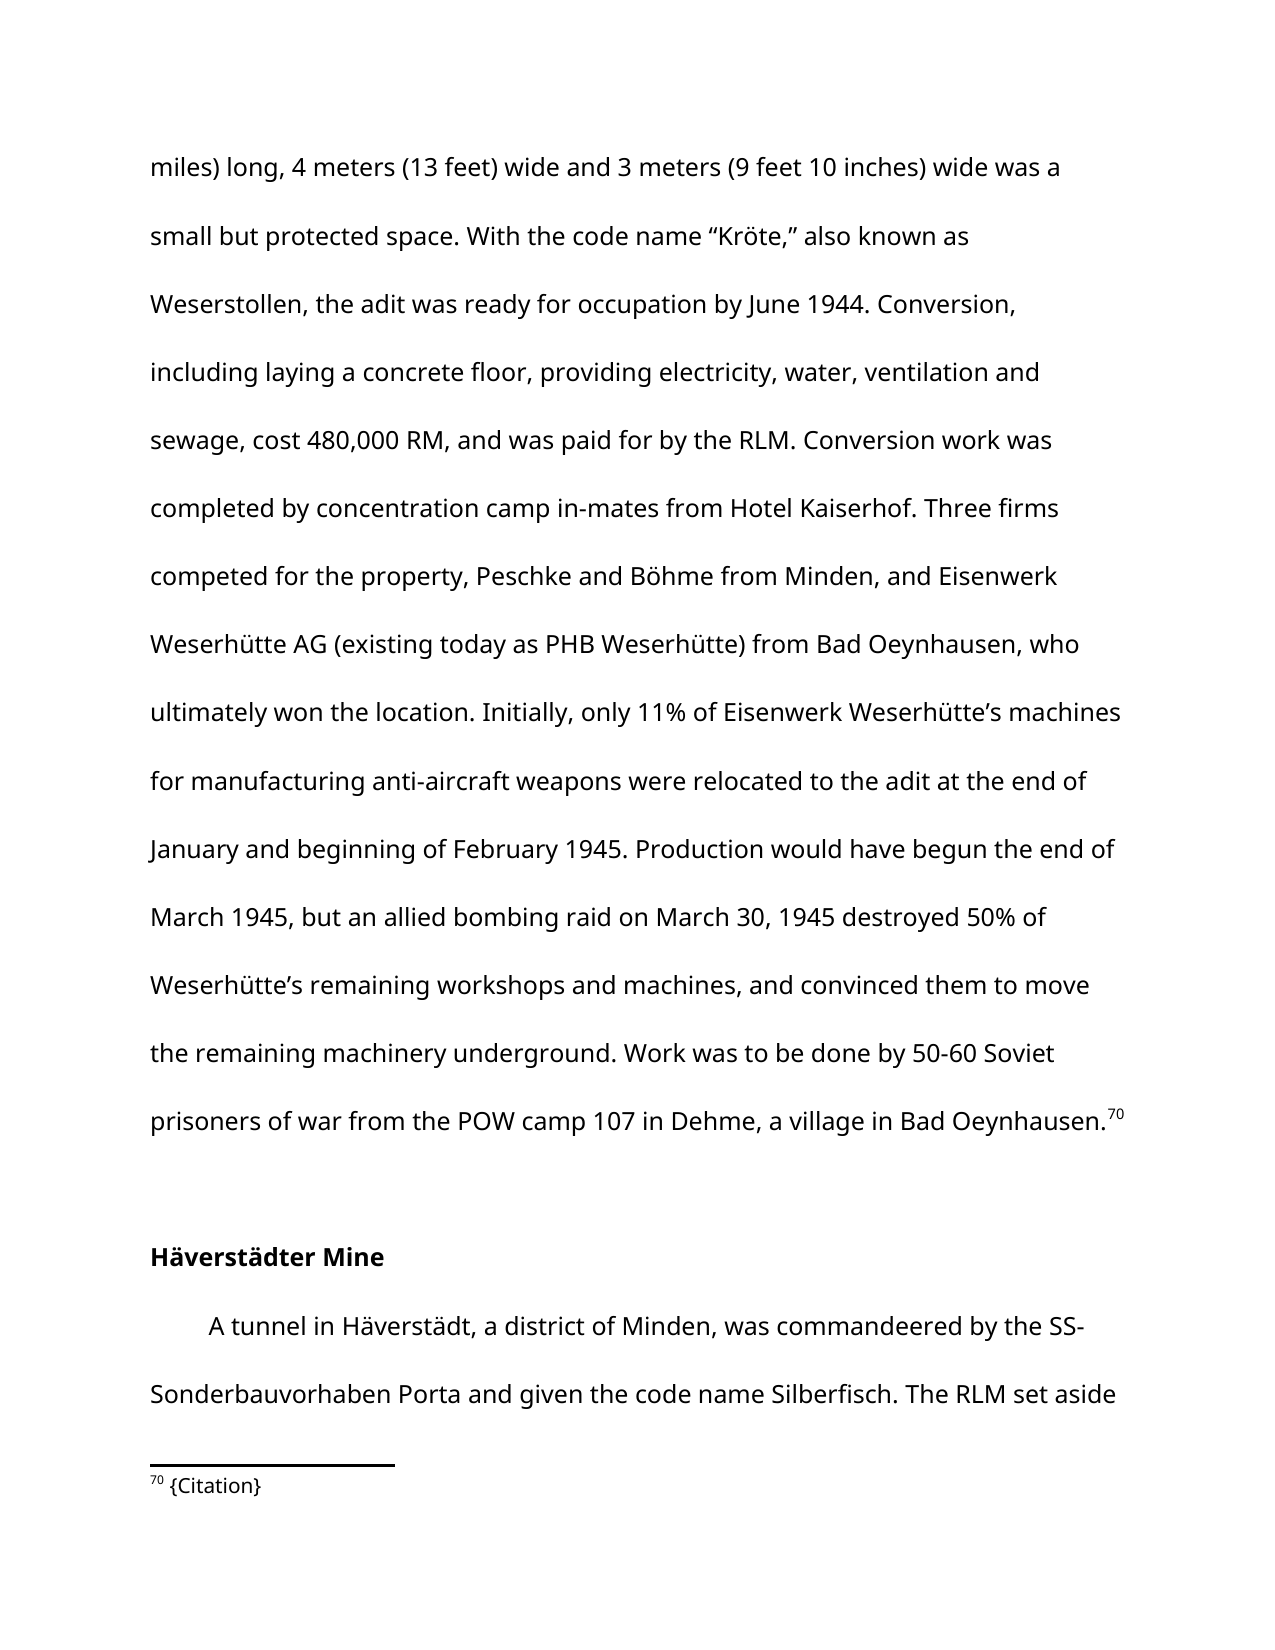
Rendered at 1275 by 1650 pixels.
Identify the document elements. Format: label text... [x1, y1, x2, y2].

text miles) long, 4 meters (13 feet) wide and 3 meters (9 feet 10 inches) wide was a small but protected space. With the code name “Kröte,” also known as Weserstollen, the adit was ready for occupation by June 1944. Conversion, including laying a concrete floor, providing electricity, water, ventilation and sewage, cost 480,000 RM, and was paid for by the RLM. Conversion work was completed by concentration camp in-mates from Hotel Kaiserhof. Three firms competed for the property, Peschke and Böhme from Minden, and Eisenwerk Weserhütte AG (existing today as PHB Weserhütte) from Bad Oeynhausen, who ultimately won the location. Initially, only 11% of Eisenwerk Weserhütte’s machines for manufacturing anti-aircraft weapons were relocated to the adit at the end of January and beginning of February 1945. Production would have begun the end of March 1945, but an allied bombing raid on March 30, 1945 destroyed 50% of Weserhütte’s remaining workshops and machines, and convinced them to move the remaining machinery underground. Work was to be done by 50-60 Soviet prisoners of war from the POW camp 107 in Dehme, a village in Bad Oeynhausen. [150, 150, 1125, 1138]
text Häverstädter Mine [150, 1240, 1125, 1274]
text A tunnel in Häverstädt, a district of Minden, was commandeered by the SS-Sonderbauvorhaben Porta and given the code name Silberfisch. The RLM set aside [150, 1308, 1125, 1410]
text {Citation} [150, 1472, 1125, 1500]
